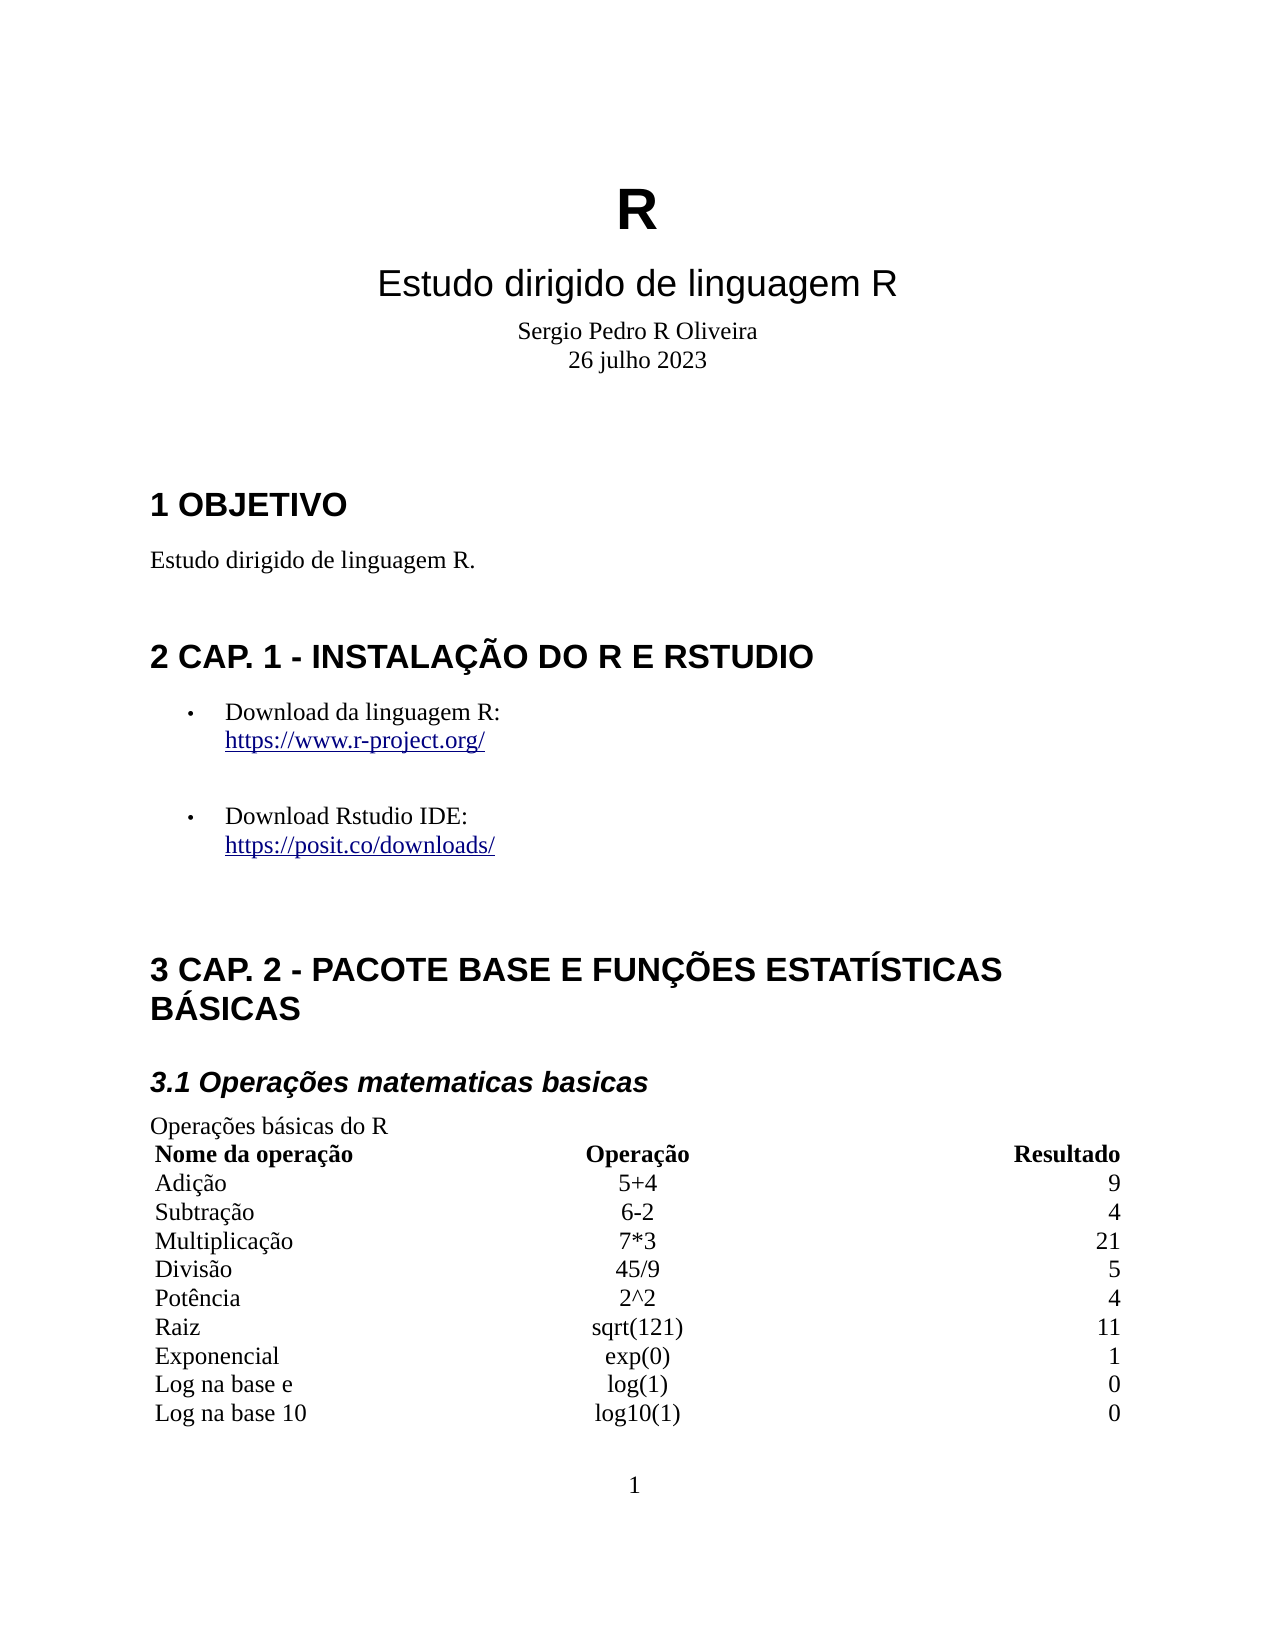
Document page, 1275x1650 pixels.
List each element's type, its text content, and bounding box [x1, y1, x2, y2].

list Download da linguagem R: https://www.r-project.org/ [187, 697, 1125, 783]
table_cell 5 [800, 1255, 1125, 1283]
subtitle 3.1 Operações matematicas basicas [150, 1065, 1125, 1098]
table_cell Divisão [150, 1255, 475, 1283]
table_cell 1 [800, 1341, 1125, 1369]
table_cell Exponencial [150, 1341, 475, 1369]
table_cell Log na base 10 [150, 1398, 475, 1427]
table_cell Subtração [150, 1197, 475, 1226]
table_cell 4 [800, 1283, 1125, 1312]
title R [150, 175, 1125, 242]
text Estudo dirigido de linguagem R. [150, 545, 1125, 603]
table_cell Log na base e [150, 1370, 475, 1398]
table_cell 0 [800, 1398, 1125, 1427]
table_cell Multiplicação [150, 1226, 475, 1254]
table_cell 9 [800, 1168, 1125, 1197]
table_cell Adição [150, 1168, 475, 1197]
table_cell 11 [800, 1312, 1125, 1341]
subtitle 1 OBJETIVO [150, 485, 1125, 524]
table_cell 6-2 [475, 1197, 800, 1226]
table_header Operação [475, 1140, 800, 1168]
text Sergio Pedro R Oliveira [150, 316, 1125, 345]
table_cell 5+4 [475, 1168, 800, 1197]
table_cell log10(1) [475, 1398, 800, 1427]
table_cell Potência [150, 1283, 475, 1312]
table_cell 4 [800, 1197, 1125, 1226]
table_cell 21 [800, 1226, 1125, 1254]
text 26 julho 2023 [150, 345, 1125, 374]
table_header Nome da operação [150, 1140, 475, 1168]
subtitle 3 CAP. 2 - PACOTE BASE E FUNÇÕES ESTATÍSTICAS BÁSICAS [150, 950, 1125, 1027]
list Download Rstudio IDE: https://posit.co/downloads/ [187, 801, 1125, 887]
subtitle Estudo dirigido de linguagem R [150, 261, 1125, 304]
table_cell Raiz [150, 1312, 475, 1341]
table_cell log(1) [475, 1370, 800, 1398]
table_cell 0 [800, 1370, 1125, 1398]
subtitle 2 CAP. 1 - INSTALAÇÃO DO R E RSTUDIO [150, 637, 1125, 675]
text Operações básicas do R [150, 1111, 1125, 1139]
table_cell 2^2 [475, 1283, 800, 1312]
table_cell 7*3 [475, 1226, 800, 1254]
table_header Resultado [800, 1140, 1125, 1168]
table_cell sqrt(121) [475, 1312, 800, 1341]
table_cell 45/9 [475, 1255, 800, 1283]
table_cell exp(0) [475, 1341, 800, 1369]
